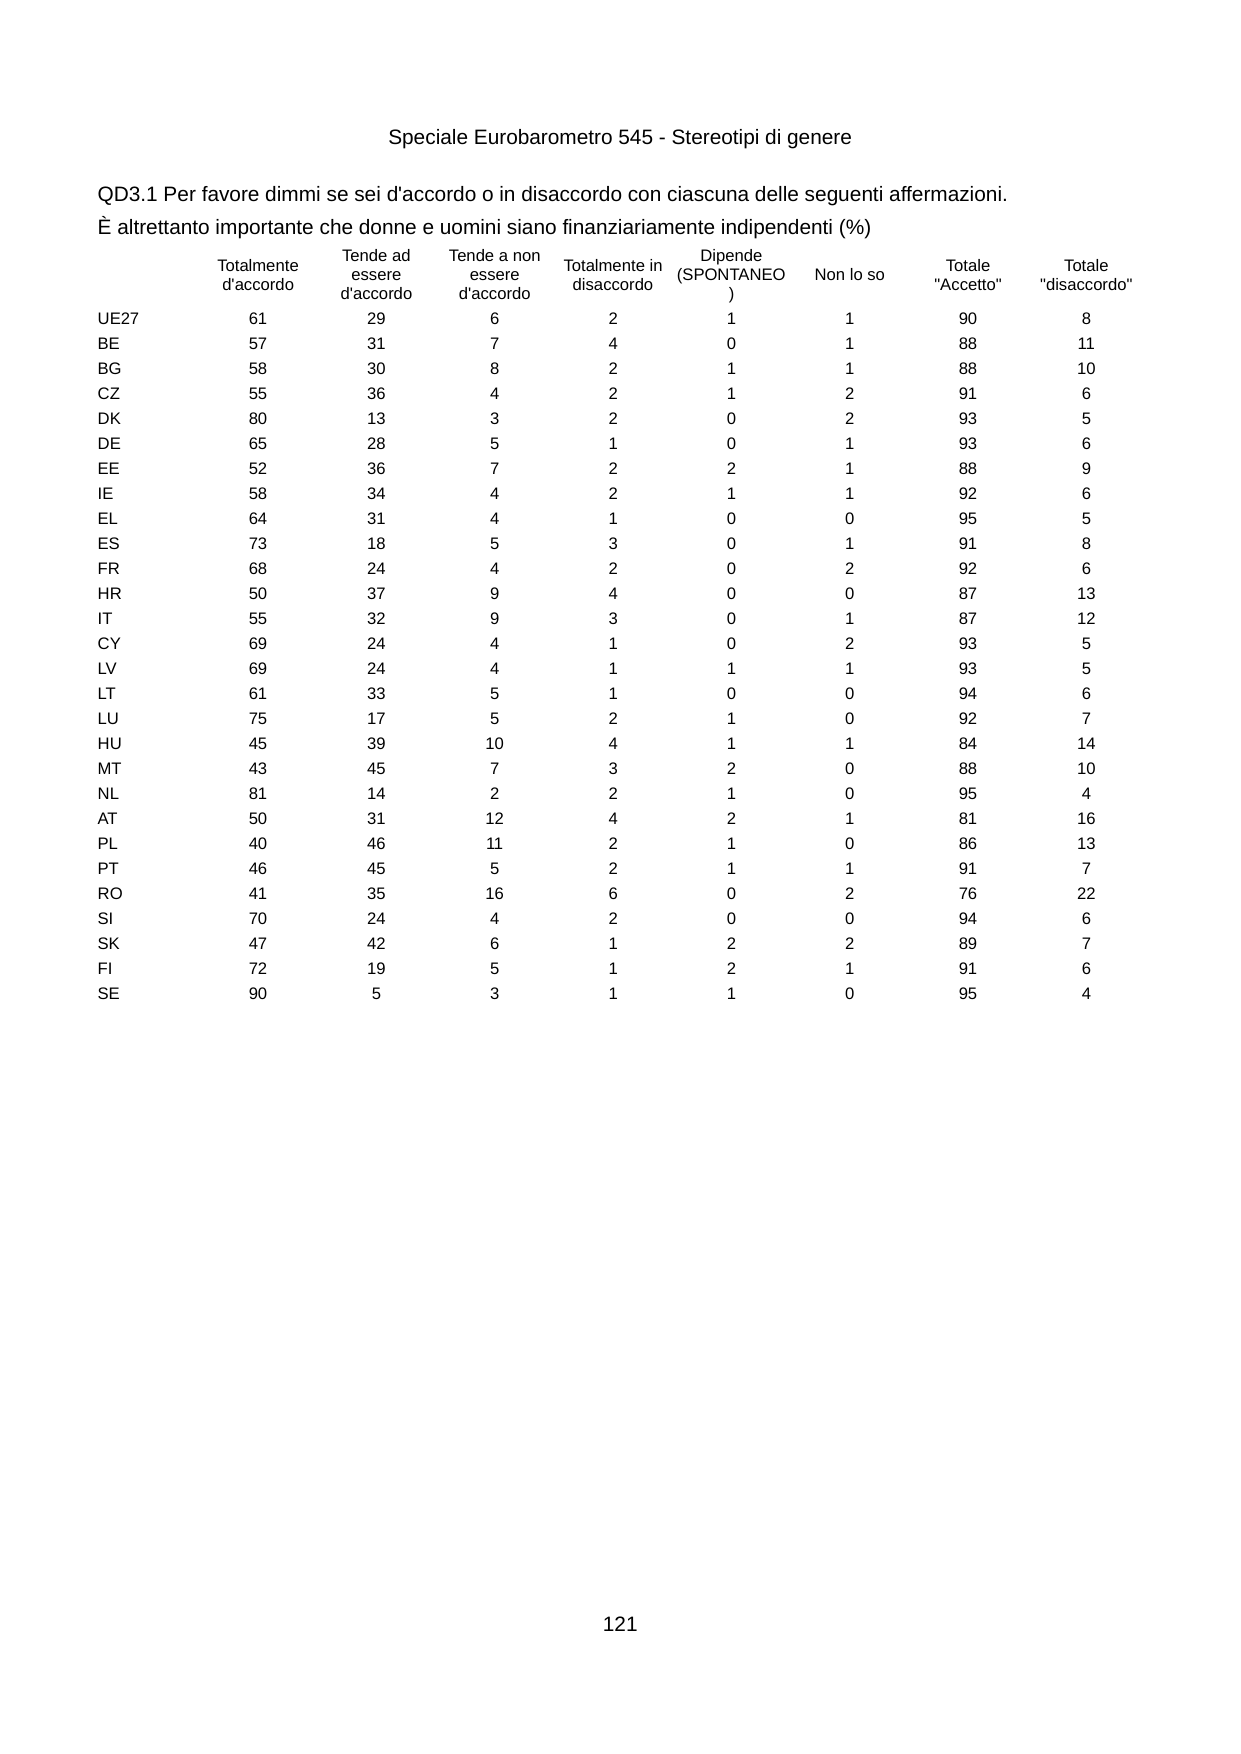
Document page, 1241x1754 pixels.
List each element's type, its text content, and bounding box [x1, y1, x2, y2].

table_cell 92 [909, 556, 1027, 581]
table_cell AT [95, 806, 199, 831]
table_cell 0 [790, 706, 909, 731]
table_cell 5 [435, 706, 554, 731]
table_cell 2 [672, 456, 790, 481]
table_cell 1 [554, 431, 672, 456]
table_cell 55 [199, 606, 317, 631]
table_cell 1 [790, 306, 909, 331]
table_cell 6 [1027, 556, 1145, 581]
table_cell 73 [199, 531, 317, 556]
table_cell 1 [790, 431, 909, 456]
table_cell 2 [554, 906, 672, 931]
table_cell 30 [317, 356, 435, 381]
table_cell 1 [790, 956, 909, 981]
table_cell 7 [435, 331, 554, 356]
table_cell 50 [199, 581, 317, 606]
table_cell 0 [672, 681, 790, 706]
table_cell 89 [909, 931, 1027, 956]
table_cell 1 [790, 856, 909, 881]
table_cell EL [95, 506, 199, 531]
table_cell 2 [672, 756, 790, 781]
table_cell ES [95, 531, 199, 556]
table_cell 1 [554, 631, 672, 656]
table_cell 2 [790, 381, 909, 406]
table_cell 52 [199, 456, 317, 481]
table_cell MT [95, 756, 199, 781]
table_cell 93 [909, 656, 1027, 681]
table_cell 2 [672, 806, 790, 831]
table_cell 5 [1027, 656, 1145, 681]
table_cell 2 [554, 706, 672, 731]
table_cell 0 [790, 906, 909, 931]
table_cell 1 [672, 306, 790, 331]
table_cell 24 [317, 631, 435, 656]
table_cell 86 [909, 831, 1027, 856]
table_cell 9 [1027, 456, 1145, 481]
table_cell 94 [909, 906, 1027, 931]
table_cell 2 [790, 556, 909, 581]
table_cell BG [95, 356, 199, 381]
table_cell 0 [672, 581, 790, 606]
table_cell 7 [1027, 856, 1145, 881]
table_cell 7 [1027, 931, 1145, 956]
table_cell 10 [1027, 356, 1145, 381]
table_cell 29 [317, 306, 435, 331]
table_header QD3.1 Per favore dimmi se sei d'accordo o in disaccordo con ciascuna delle seguenti affermazioni. [95, 178, 1145, 210]
table_cell 58 [199, 481, 317, 506]
table_cell FI [95, 956, 199, 981]
table_cell 95 [909, 781, 1027, 806]
table_cell 33 [317, 681, 435, 706]
table_cell BE [95, 331, 199, 356]
table_cell HR [95, 581, 199, 606]
table_cell 2 [554, 556, 672, 581]
table_cell 6 [1027, 431, 1145, 456]
table_cell 6 [435, 931, 554, 956]
table_cell 93 [909, 406, 1027, 431]
table_cell 7 [435, 756, 554, 781]
table_cell EE [95, 456, 199, 481]
table_cell 87 [909, 606, 1027, 631]
table_cell 93 [909, 431, 1027, 456]
table_cell 43 [199, 756, 317, 781]
table_cell 7 [1027, 706, 1145, 731]
table_cell 31 [317, 506, 435, 531]
table_cell 2 [672, 956, 790, 981]
table_cell 2 [554, 356, 672, 381]
table_cell 0 [672, 331, 790, 356]
table_cell 1 [672, 831, 790, 856]
table_cell 9 [435, 606, 554, 631]
table_cell 1 [672, 381, 790, 406]
table_cell 1 [672, 731, 790, 756]
table_cell 2 [435, 781, 554, 806]
table_cell CZ [95, 381, 199, 406]
table_cell 1 [554, 656, 672, 681]
table_cell 4 [554, 806, 672, 831]
table_cell 32 [317, 606, 435, 631]
table_cell 81 [199, 781, 317, 806]
table_cell 88 [909, 356, 1027, 381]
table_cell 75 [199, 706, 317, 731]
table_cell 65 [199, 431, 317, 456]
table_cell PT [95, 856, 199, 881]
table_cell 1 [672, 656, 790, 681]
table_cell 1 [554, 931, 672, 956]
table_cell 45 [199, 731, 317, 756]
table_cell 0 [672, 431, 790, 456]
table_cell 18 [317, 531, 435, 556]
table_cell 6 [1027, 681, 1145, 706]
table_cell 6 [1027, 481, 1145, 506]
table_cell 92 [909, 706, 1027, 731]
table_cell 1 [672, 781, 790, 806]
table_cell 0 [790, 506, 909, 531]
table_cell 4 [554, 331, 672, 356]
table_cell 10 [435, 731, 554, 756]
table_cell 0 [672, 631, 790, 656]
table_cell PL [95, 831, 199, 856]
table_cell 58 [199, 356, 317, 381]
table_cell 80 [199, 406, 317, 431]
table_cell IE [95, 481, 199, 506]
table_cell 13 [1027, 581, 1145, 606]
table_cell 4 [1027, 981, 1145, 1006]
table_cell 84 [909, 731, 1027, 756]
table_cell 36 [317, 456, 435, 481]
table_cell 6 [554, 881, 672, 906]
table_cell 6 [1027, 381, 1145, 406]
table_cell Totalmente in disaccordo [554, 243, 672, 306]
table_cell 2 [554, 781, 672, 806]
table_cell 1 [554, 506, 672, 531]
table_cell 64 [199, 506, 317, 531]
table_cell 4 [1027, 781, 1145, 806]
table_cell 13 [1027, 831, 1145, 856]
table_cell 69 [199, 656, 317, 681]
table_cell 2 [554, 406, 672, 431]
table_cell 2 [790, 881, 909, 906]
table_cell È altrettanto importante che donne e uomini siano finanziariamente indipendenti (%) [95, 210, 1145, 243]
table_cell 8 [435, 356, 554, 381]
table_cell 1 [672, 981, 790, 1006]
table_cell 2 [672, 931, 790, 956]
table_cell CY [95, 631, 199, 656]
table_cell 95 [909, 981, 1027, 1006]
table_cell 3 [435, 981, 554, 1006]
table_cell 94 [909, 681, 1027, 706]
table_cell 72 [199, 956, 317, 981]
table_cell 55 [199, 381, 317, 406]
table_cell 5 [1027, 506, 1145, 531]
table_cell 5 [1027, 406, 1145, 431]
table_cell 0 [672, 906, 790, 931]
table_cell 2 [554, 481, 672, 506]
table_cell 31 [317, 806, 435, 831]
table_cell 88 [909, 756, 1027, 781]
table_cell 39 [317, 731, 435, 756]
table_cell 91 [909, 381, 1027, 406]
table_cell 28 [317, 431, 435, 456]
table_cell 13 [317, 406, 435, 431]
table_cell HU [95, 731, 199, 756]
table_cell 5 [435, 681, 554, 706]
table_cell 87 [909, 581, 1027, 606]
table_cell 36 [317, 381, 435, 406]
table_cell 5 [435, 956, 554, 981]
table_cell Totale "Accetto" [909, 243, 1027, 306]
table_cell 90 [199, 981, 317, 1006]
table_cell 9 [435, 581, 554, 606]
table_cell 1 [554, 681, 672, 706]
table_cell 12 [1027, 606, 1145, 631]
table_cell 2 [554, 856, 672, 881]
table_cell 4 [435, 381, 554, 406]
table_cell LV [95, 656, 199, 681]
table_cell 5 [317, 981, 435, 1006]
table_cell 92 [909, 481, 1027, 506]
table_cell IT [95, 606, 199, 631]
table_cell 4 [435, 556, 554, 581]
table_cell 2 [554, 456, 672, 481]
table_cell 91 [909, 531, 1027, 556]
table_cell 12 [435, 806, 554, 831]
table_cell 1 [790, 481, 909, 506]
table_cell 0 [672, 881, 790, 906]
table_cell 2 [790, 931, 909, 956]
table_cell 7 [435, 456, 554, 481]
table_cell 1 [790, 606, 909, 631]
table_cell 1 [790, 356, 909, 381]
table_cell 3 [554, 531, 672, 556]
table_cell 16 [435, 881, 554, 906]
table_cell 31 [317, 331, 435, 356]
table_cell 93 [909, 631, 1027, 656]
table_cell 46 [199, 856, 317, 881]
table_cell 0 [790, 981, 909, 1006]
table_cell [95, 243, 199, 306]
table_cell 1 [790, 731, 909, 756]
table_cell 24 [317, 906, 435, 931]
table_cell 37 [317, 581, 435, 606]
table_cell 45 [317, 756, 435, 781]
table_cell Tende a non essere d'accordo [435, 243, 554, 306]
table_cell 14 [1027, 731, 1145, 756]
table_cell 61 [199, 681, 317, 706]
table_cell 1 [554, 981, 672, 1006]
table_cell 22 [1027, 881, 1145, 906]
table_cell 2 [554, 831, 672, 856]
table_cell 0 [790, 781, 909, 806]
table_cell 6 [1027, 906, 1145, 931]
table_cell SI [95, 906, 199, 931]
table_cell 6 [1027, 956, 1145, 981]
table_cell 0 [790, 681, 909, 706]
table_cell 1 [790, 456, 909, 481]
table_cell LU [95, 706, 199, 731]
table_cell 46 [317, 831, 435, 856]
table_cell 35 [317, 881, 435, 906]
table_cell 91 [909, 956, 1027, 981]
table_cell NL [95, 781, 199, 806]
table_cell Totalmente d'accordo [199, 243, 317, 306]
table_cell 16 [1027, 806, 1145, 831]
table_cell 4 [554, 731, 672, 756]
table_cell 8 [1027, 306, 1145, 331]
table_cell 3 [554, 756, 672, 781]
table_cell 42 [317, 931, 435, 956]
table_cell DE [95, 431, 199, 456]
table_cell 5 [435, 856, 554, 881]
table_cell SE [95, 981, 199, 1006]
table_cell 1 [790, 656, 909, 681]
table_cell 70 [199, 906, 317, 931]
table_cell 2 [554, 381, 672, 406]
table_cell 2 [790, 406, 909, 431]
table_cell 34 [317, 481, 435, 506]
table_cell 1 [790, 331, 909, 356]
table_cell 57 [199, 331, 317, 356]
table_cell 8 [1027, 531, 1145, 556]
table_cell 88 [909, 331, 1027, 356]
table_cell Non lo so [790, 243, 909, 306]
table_cell 5 [435, 531, 554, 556]
table_cell LT [95, 681, 199, 706]
table_cell 61 [199, 306, 317, 331]
table_cell 88 [909, 456, 1027, 481]
table_cell 0 [790, 831, 909, 856]
table_cell Dipende (SPONTANEO) [672, 243, 790, 306]
table_cell 5 [435, 431, 554, 456]
table_cell UE27 [95, 306, 199, 331]
table_cell 0 [672, 606, 790, 631]
table_cell DK [95, 406, 199, 431]
table_cell 4 [435, 656, 554, 681]
table_cell 4 [554, 581, 672, 606]
table_cell 50 [199, 806, 317, 831]
table_cell 10 [1027, 756, 1145, 781]
table_cell 0 [672, 406, 790, 431]
table_cell 45 [317, 856, 435, 881]
table_cell 68 [199, 556, 317, 581]
table_cell 1 [672, 481, 790, 506]
table_cell 1 [672, 706, 790, 731]
table_cell 81 [909, 806, 1027, 831]
table_cell 24 [317, 656, 435, 681]
table_cell 11 [435, 831, 554, 856]
table_cell 47 [199, 931, 317, 956]
table_cell 0 [790, 756, 909, 781]
table_cell 14 [317, 781, 435, 806]
table_cell 4 [435, 481, 554, 506]
table_cell 4 [435, 506, 554, 531]
table_cell 5 [1027, 631, 1145, 656]
table_cell Totale "disaccordo" [1027, 243, 1145, 306]
table_cell 0 [672, 556, 790, 581]
table_cell 0 [790, 581, 909, 606]
table_cell 17 [317, 706, 435, 731]
table_cell 6 [435, 306, 554, 331]
table_cell 4 [435, 906, 554, 931]
table_cell 1 [672, 856, 790, 881]
table_cell 2 [790, 631, 909, 656]
table_cell 90 [909, 306, 1027, 331]
table_cell SK [95, 931, 199, 956]
table_cell 1 [554, 956, 672, 981]
table_cell 1 [672, 356, 790, 381]
table_cell 3 [435, 406, 554, 431]
table_cell RO [95, 881, 199, 906]
table_cell 1 [790, 531, 909, 556]
table_cell 40 [199, 831, 317, 856]
table_cell 1 [790, 806, 909, 831]
table_cell 0 [672, 506, 790, 531]
table_cell 3 [554, 606, 672, 631]
table_cell 95 [909, 506, 1027, 531]
table_cell 4 [435, 631, 554, 656]
table_cell 0 [672, 531, 790, 556]
table_cell 76 [909, 881, 1027, 906]
table_cell 24 [317, 556, 435, 581]
table_cell 2 [554, 306, 672, 331]
table_cell 41 [199, 881, 317, 906]
table_cell Tende ad essere d'accordo [317, 243, 435, 306]
table_cell 19 [317, 956, 435, 981]
table_cell 69 [199, 631, 317, 656]
table_cell 11 [1027, 331, 1145, 356]
table_cell FR [95, 556, 199, 581]
table_cell 91 [909, 856, 1027, 881]
